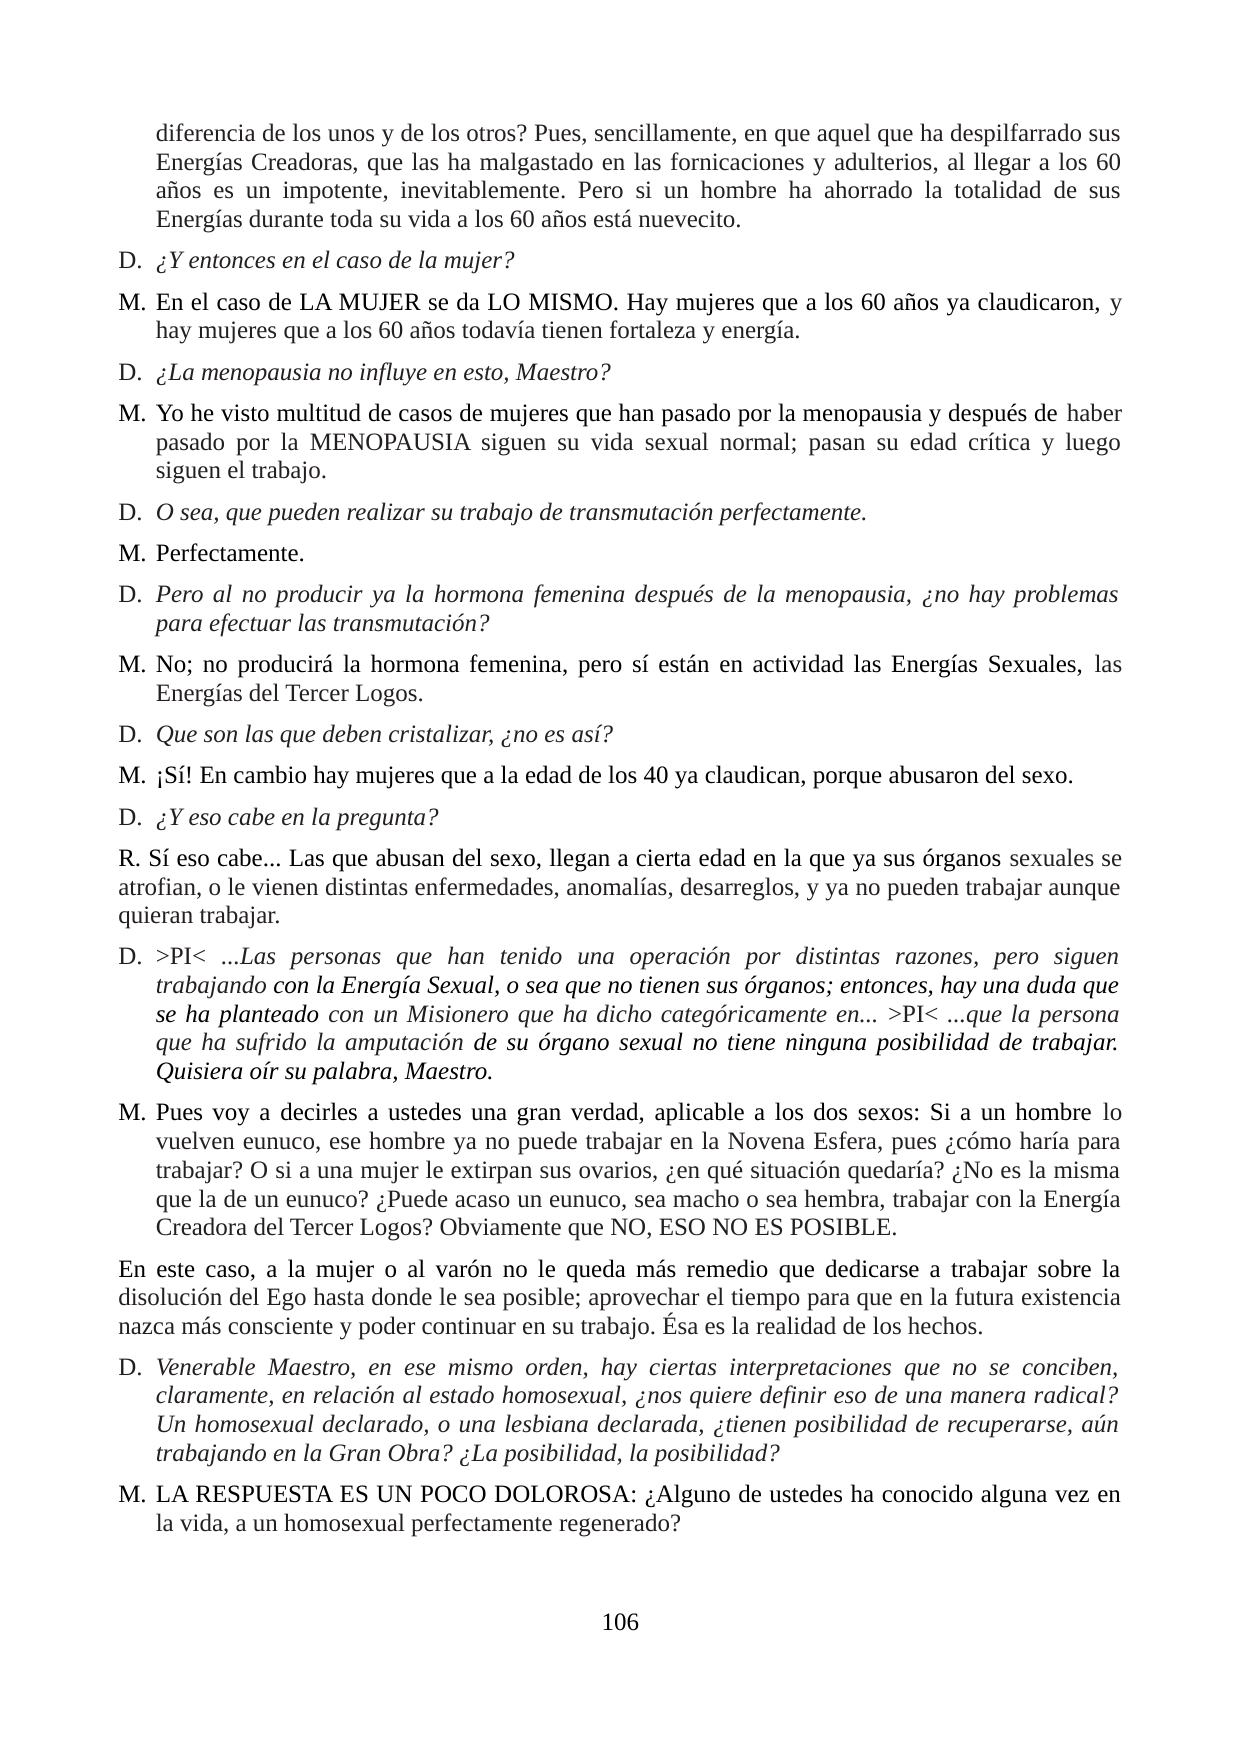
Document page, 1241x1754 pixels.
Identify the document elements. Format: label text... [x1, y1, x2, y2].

text M. Pues voy a decirles a ustedes una gran verdad, aplicable a los dos sexos: Si a un hombre lo vuelven eunuco, ese hombre ya no puede trabajar en la Novena Esfera, pues ¿cómo haría para trabajar? O si a una mujer le extirpan sus ovarios, ¿en qué situación quedaría? ¿No es la misma que la de un eunuco? ¿Puede acaso un eunuco, sea macho o sea hembra, trabajar con la Energía Creadora del Tercer Logos? Obviamente que NO, ESO NO ES POSIBLE. [118, 1097, 1122, 1241]
text M. En el caso de LA MUJER se da LO MISMO. Hay mujeres que a los 60 años ya claudicaron, y hay mujeres que a los 60 años todavía tienen fortaleza y energía. [118, 287, 1122, 344]
text D. O sea, que pueden realizar su trabajo de transmutación perfectamente. [118, 497, 1122, 526]
text M. Perfectamente. [118, 538, 1122, 567]
text D. Venerable Maestro, en ese mismo orden, hay ciertas interpretaciones que no se conciben, claramente, en relación al estado homosexual, ¿nos quiere definir eso de una manera radical? Un homosexual declarado, o una lesbiana declarada, ¿tienen posibilidad de recuperarse, aún trabajando en la Gran Obra? ¿La posibilidad, la posibilidad? [118, 1352, 1122, 1467]
text M. No; no producirá la hormona femenina, pero sí están en actividad las Energías Sexuales, las Energías del Tercer Logos. [118, 649, 1122, 707]
text D. ¿Y eso cabe en la pregunta? [118, 802, 1122, 831]
text M. ¡Sí! En cambio hay mujeres que a la edad de los 40 ya claudican, porque abusaron del sexo. [118, 761, 1122, 789]
text diferencia de los unos y de los otros? Pues, sencillamente, en que aquel que ha despilfarrado sus Energías Creadoras, que las ha malgastado en las fornicaciones y adulterios, al llegar a los 60 años es un impotente, inevitablemente. Pero si un hombre ha ahorrado la totalidad de sus Energías durante toda su vida a los 60 años está nuevecito. [118, 118, 1122, 233]
text D. Que son las que deben cristalizar, ¿no es así? [118, 719, 1122, 748]
text D. Pero al no producir ya la hormona femenina después de la menopausia, ¿no hay problemas para efectuar las transmutación? [118, 579, 1122, 637]
text D. ¿La menopausia no influye en esto, Maestro? [118, 357, 1122, 386]
text En este caso, a la mujer o al varón no le queda más remedio que dedicarse a trabajar sobre la disolución del Ego hasta donde le sea posible; aprovechar el tiempo para que en la futura existencia nazca más consciente y poder continuar en su trabajo. Ésa es la realidad de los hechos. [118, 1254, 1122, 1340]
text R. Sí eso cabe... Las que abusan del sexo, llegan a cierta edad en la que ya sus órganos sexuales se atrofian, o le vienen distintas enfermedades, anomalías, desarreglos, y ya no pueden trabajar aunque quieran trabajar. [118, 843, 1122, 929]
text D. >PI< ...Las personas que han tenido una operación por distintas razones, pero siguen trabajando con la Energía Sexual, o sea que no tienen sus órganos; entonces, hay una duda que se ha planteado con un Misionero que ha dicho categóricamente en... >PI< ...que la persona que ha sufrido la amputación de su órgano sexual no tiene ninguna posibilidad de trabajar. Quisiera oír su palabra, Maestro. [118, 941, 1122, 1085]
text M. LA RESPUESTA ES UN POCO DOLOROSA: ¿Alguno de ustedes ha conocido alguna vez en la vida, a un homosexual perfectamente regenerado? [118, 1479, 1122, 1537]
text M. Yo he visto multitud de casos de mujeres que han pasado por la menopausia y después de haber pasado por la MENOPAUSIA siguen su vida sexual normal; pasan su edad crítica y luego siguen el trabajo. [118, 398, 1122, 484]
text D. ¿Y entonces en el caso de la mujer? [118, 246, 1122, 274]
